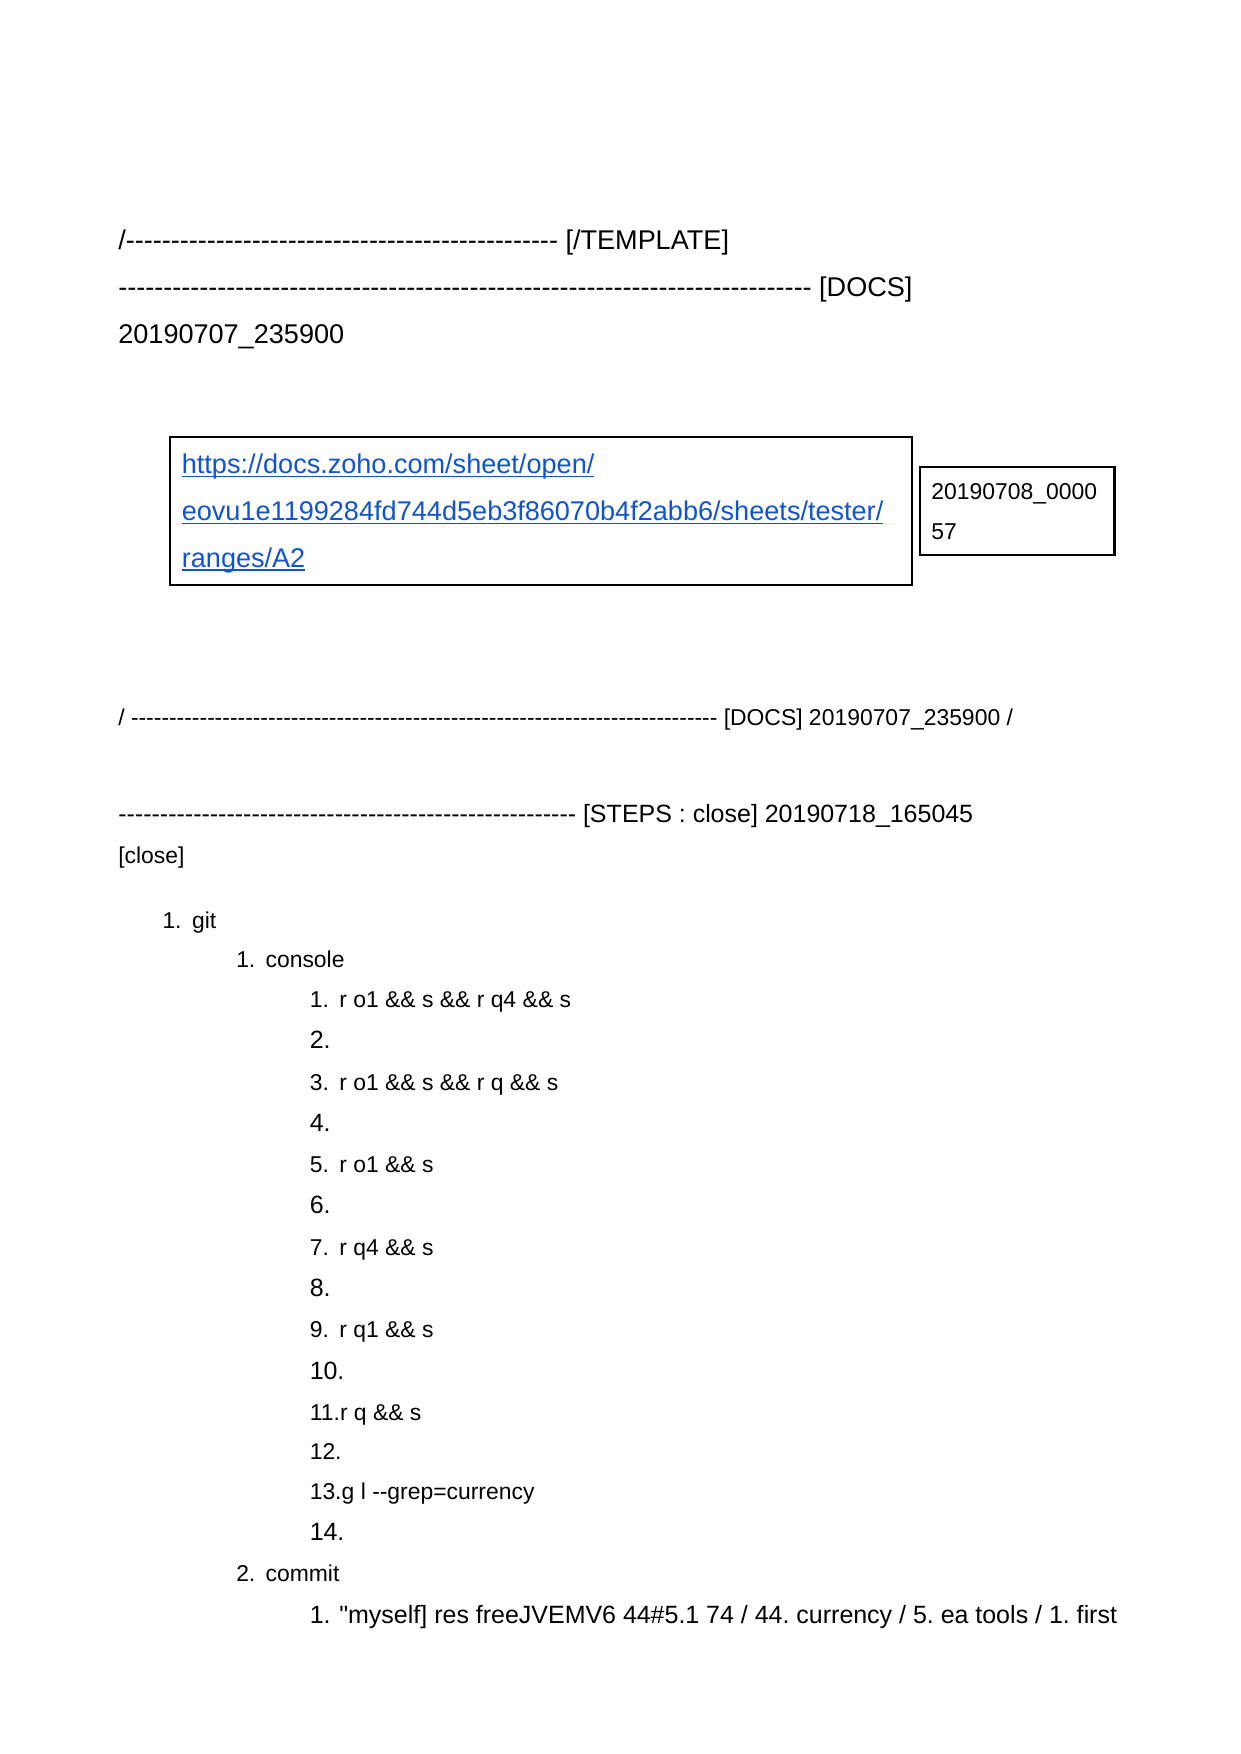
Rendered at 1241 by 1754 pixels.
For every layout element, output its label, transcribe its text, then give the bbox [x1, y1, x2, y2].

list git [162, 907, 1122, 933]
list r o1 && s && r q && s [309, 1068, 1122, 1095]
text /------------------------------------------------ [/TEMPLATE] [118, 224, 1122, 256]
list console [236, 946, 1122, 973]
list g l --grep=currency [309, 1478, 1122, 1504]
table_header [118, 408, 166, 614]
text / ----------------------------------------------------------------------------- [DOCS] 20190707_235900 / [118, 704, 1122, 731]
text ----------------------------------------------------------------------------- [DOCS] 20190707_235900 [118, 271, 1122, 349]
list r o1 && s && r q4 && s [309, 986, 1122, 1012]
list r o1 && s [309, 1151, 1122, 1177]
list r q && s [309, 1399, 1122, 1425]
table_cell [916, 614, 1118, 648]
list r q1 && s [309, 1316, 1122, 1343]
table_header 20190708_000057 [916, 408, 1118, 614]
text [close] [118, 842, 1122, 869]
list "myself] res freeJVEMV6 44#5.1 74 / 44. currency / 5. ea tools / 1. first [309, 1600, 1122, 1629]
table_header https://docs.zoho.com/sheet/open/eovu1e1199284fd744d5eb3f86070b4f2abb6/sheets/tester/ranges/A2 [166, 408, 916, 614]
text ------------------------------------------------------- [STEPS : close] 20190718_165045 [118, 799, 1122, 828]
table_cell [118, 614, 166, 648]
list commit [236, 1560, 1122, 1587]
list r q4 && s [309, 1234, 1122, 1260]
table_cell [166, 614, 916, 648]
